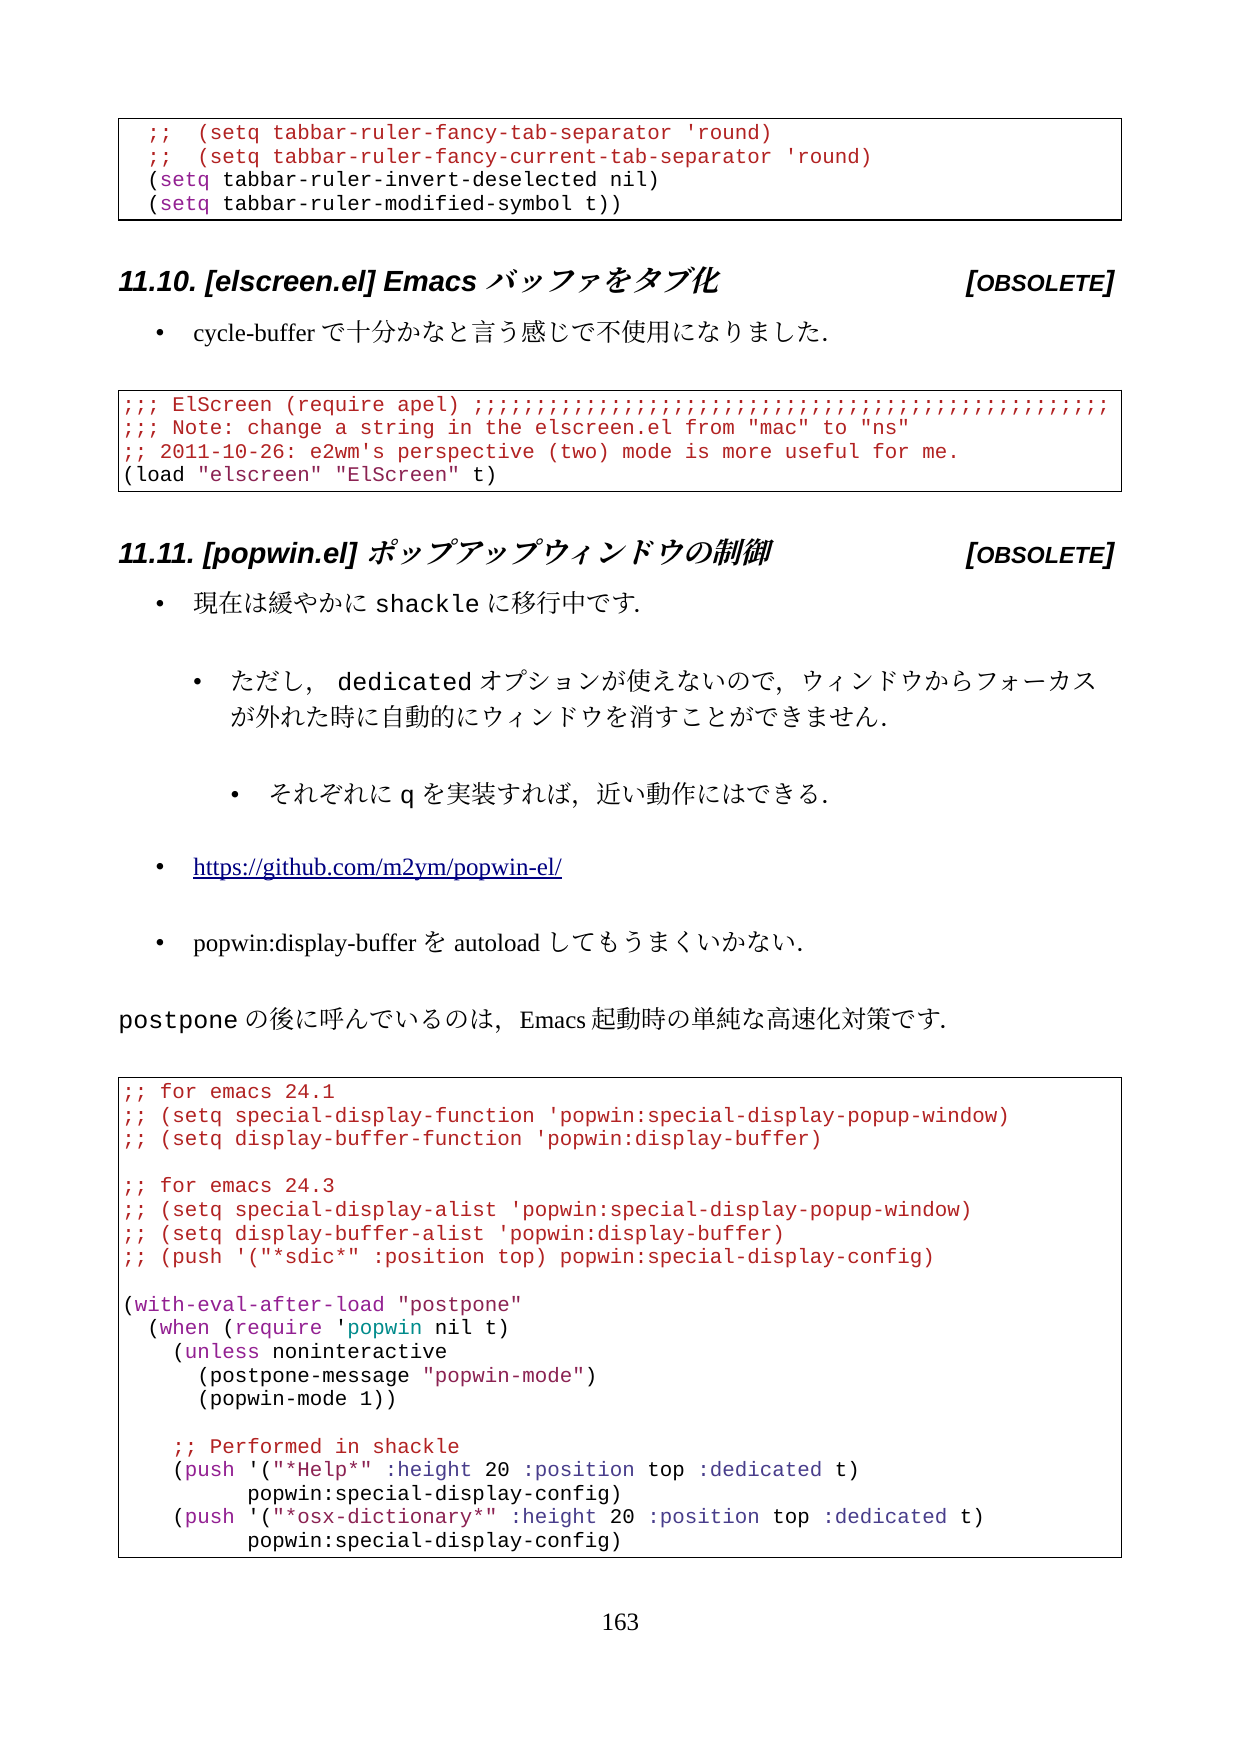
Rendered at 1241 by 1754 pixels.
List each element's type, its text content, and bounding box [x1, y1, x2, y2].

subtitle [elscreen.el] Emacs バッファをタブ化 [obsolete] [118, 258, 1122, 300]
text ;; (setq tabbar-ruler-fancy-current-tab-separator 'round) [119, 142, 1121, 165]
subtitle [popwin.el] ポップアップウィンドウの制御 [obsolete] [118, 529, 1122, 571]
text ;; (setq display-buffer-alist 'popwin:display-buffer) [119, 1219, 1121, 1242]
list それぞれに q を実装すれば，近い動作にはできる． [231, 775, 1122, 840]
text (postpone-message "popwin-mode") [119, 1361, 1121, 1384]
text (popwin-mode 1)) [119, 1384, 1121, 1408]
text ;; for emacs 24.1 [119, 1078, 1121, 1101]
list ただし， dedicated オプションが使えないので，ウィンドウからフォーカスが外れた時に自動的にウィンドウを消すことができません． [193, 661, 1122, 762]
text (setq tabbar-ruler-invert-deselected nil) [119, 165, 1121, 189]
text ;;; Note: change a string in the elscreen.el from "mac" to "ns" [119, 413, 1121, 437]
text popwin:special-display-config) [119, 1526, 1121, 1557]
list cycle-buffer で十分かなと言う感じで不使用になりました． [156, 312, 1122, 377]
text ;; (setq tabbar-ruler-fancy-tab-separator 'round) [119, 119, 1121, 142]
text (unless noninteractive [119, 1337, 1121, 1361]
text ;;; ElScreen (require apel) ;;;;;;;;;;;;;;;;;;;;;;;;;;;;;;;;;;;;;;;;;;;;;;;;;;; [119, 391, 1121, 413]
text ;; (setq special-display-alist 'popwin:special-display-popup-window) [119, 1195, 1121, 1219]
text (load "elscreen" "ElScreen" t) [119, 461, 1121, 491]
text (push '("*Help*" :height 20 :position top :dedicated t) [119, 1455, 1121, 1479]
text ;; Performed in shackle [119, 1432, 1121, 1455]
text (when (require 'popwin nil t) [119, 1313, 1121, 1337]
text (push '("*osx-dictionary*" :height 20 :position top :dedicated t) [119, 1503, 1121, 1526]
list https://github.com/m2ym/popwin-el/ [156, 852, 1122, 910]
text ;; (setq display-buffer-function 'popwin:display-buffer) [119, 1124, 1121, 1148]
text ;; (push '("*sdic*" :position top) popwin:special-display-config) [119, 1242, 1121, 1266]
text postpone の後に呼んでいるのは，Emacs起動時の単純な高速化対策です． [118, 999, 1122, 1064]
list 現在は緩やかに shackle に移行中です． [156, 584, 1122, 649]
text (with-eval-after-load "postpone" [119, 1290, 1121, 1313]
text popwin:special-display-config) [119, 1479, 1121, 1503]
text (setq tabbar-ruler-modified-symbol t)) [119, 189, 1121, 219]
list popwin:display-buffer を autoload してもうまくいかない． [156, 922, 1122, 987]
text ;; (setq special-display-function 'popwin:special-display-popup-window) [119, 1101, 1121, 1124]
text ;; 2011-10-26: e2wm's perspective (two) mode is more useful for me. [119, 437, 1121, 461]
text ;; for emacs 24.3 [119, 1172, 1121, 1195]
